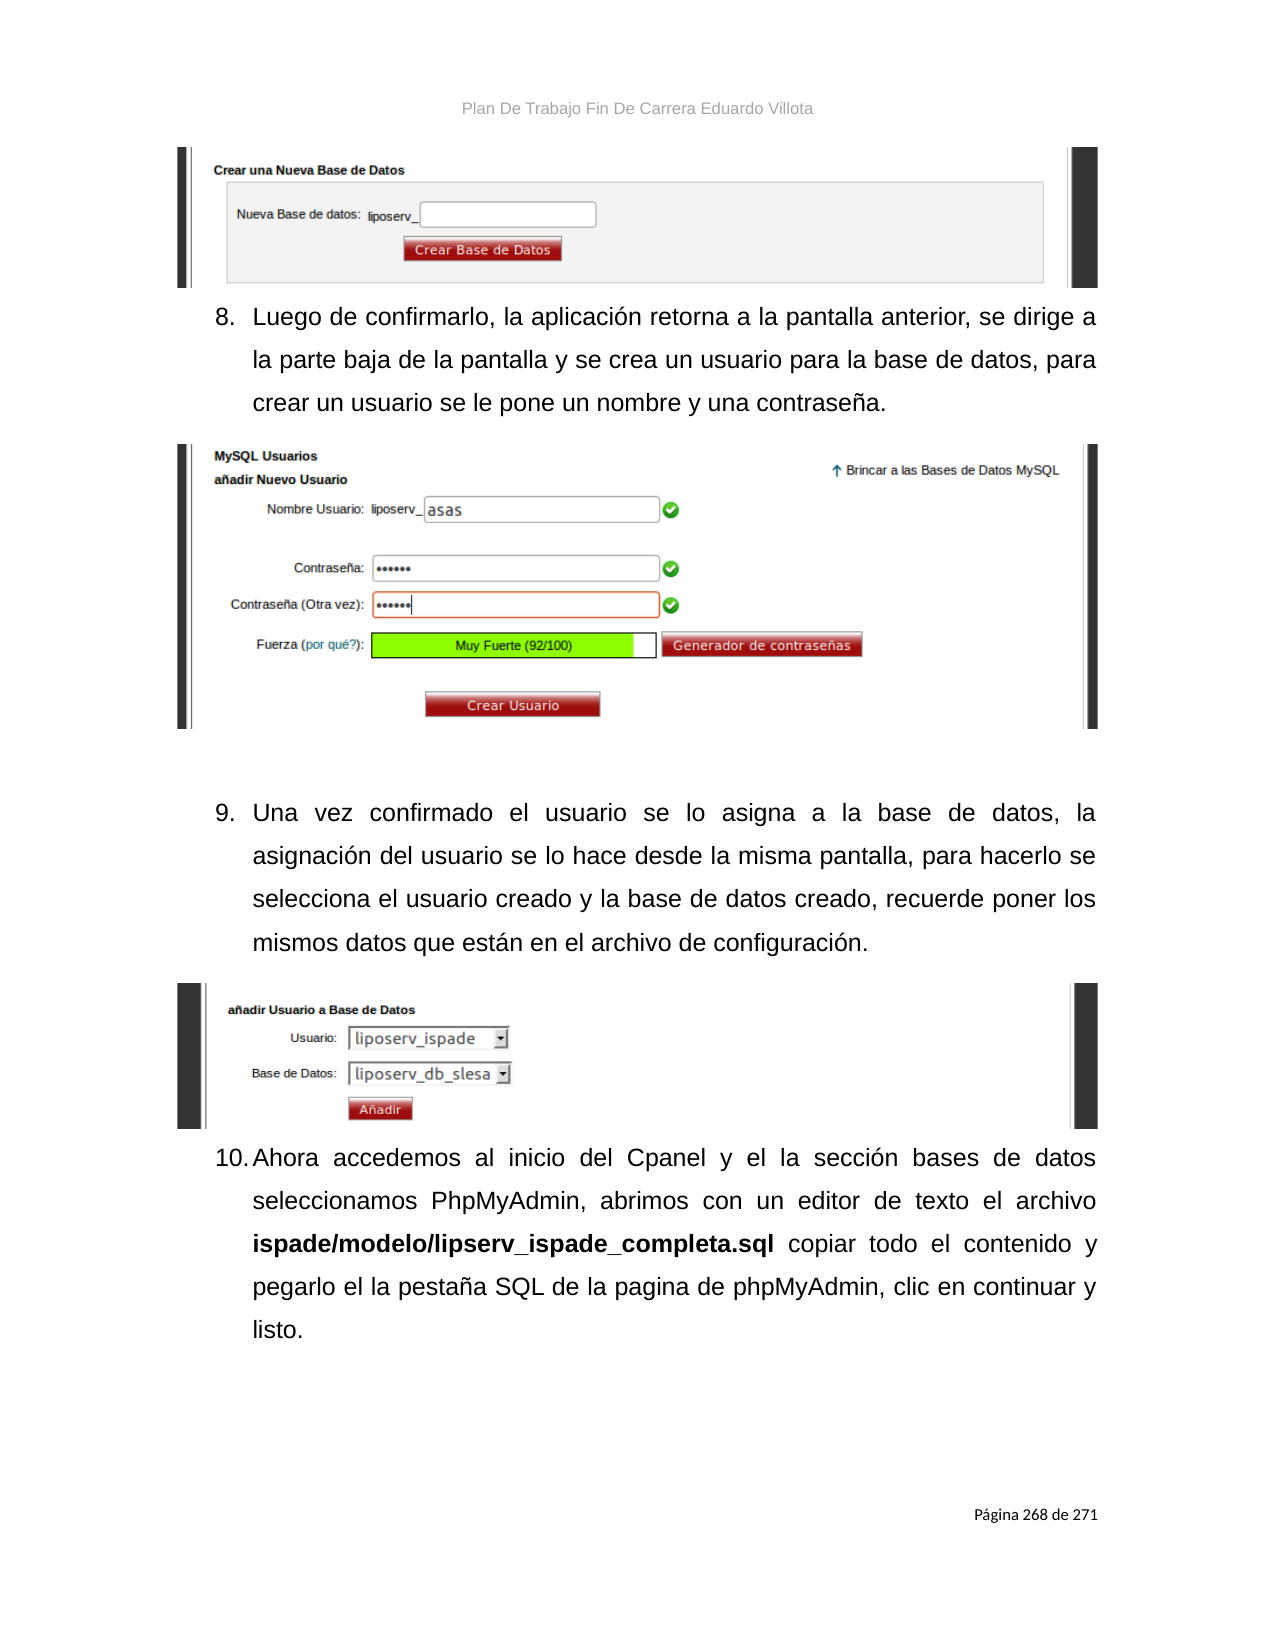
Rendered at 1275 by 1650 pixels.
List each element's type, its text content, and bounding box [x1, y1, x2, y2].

list Luego de confirmarlo, la aplicación retorna a la pantalla anterior, se dirige a la parte baja de la pantalla y se crea un usuario para la base de datos, para crear un usuario se le pone un nombre y una contraseña. [215, 288, 1098, 417]
list Ahora accedemos al inicio del Cpanel y el la sección bases de datos seleccionamos PhpMyAdmin, abrimos con un editor de texto el archivo ispade/modelo/lipserv_ispade_completa.sql copiar todo el contenido y pegarlo el la pestaña SQL de la pagina de phpMyAdmin, clic en continuar y listo. [215, 1129, 1098, 1344]
picture [177, 444, 1098, 729]
list Una vez confirmado el usuario se lo asigna a la base de datos, la asignación del usuario se lo hace desde la misma pantalla, para hacerlo se selecciona el usuario creado y la base de datos creado, recuerde poner los mismos datos que están en el archivo de configuración. [215, 798, 1098, 956]
picture [177, 147, 1098, 288]
picture [177, 983, 1098, 1129]
